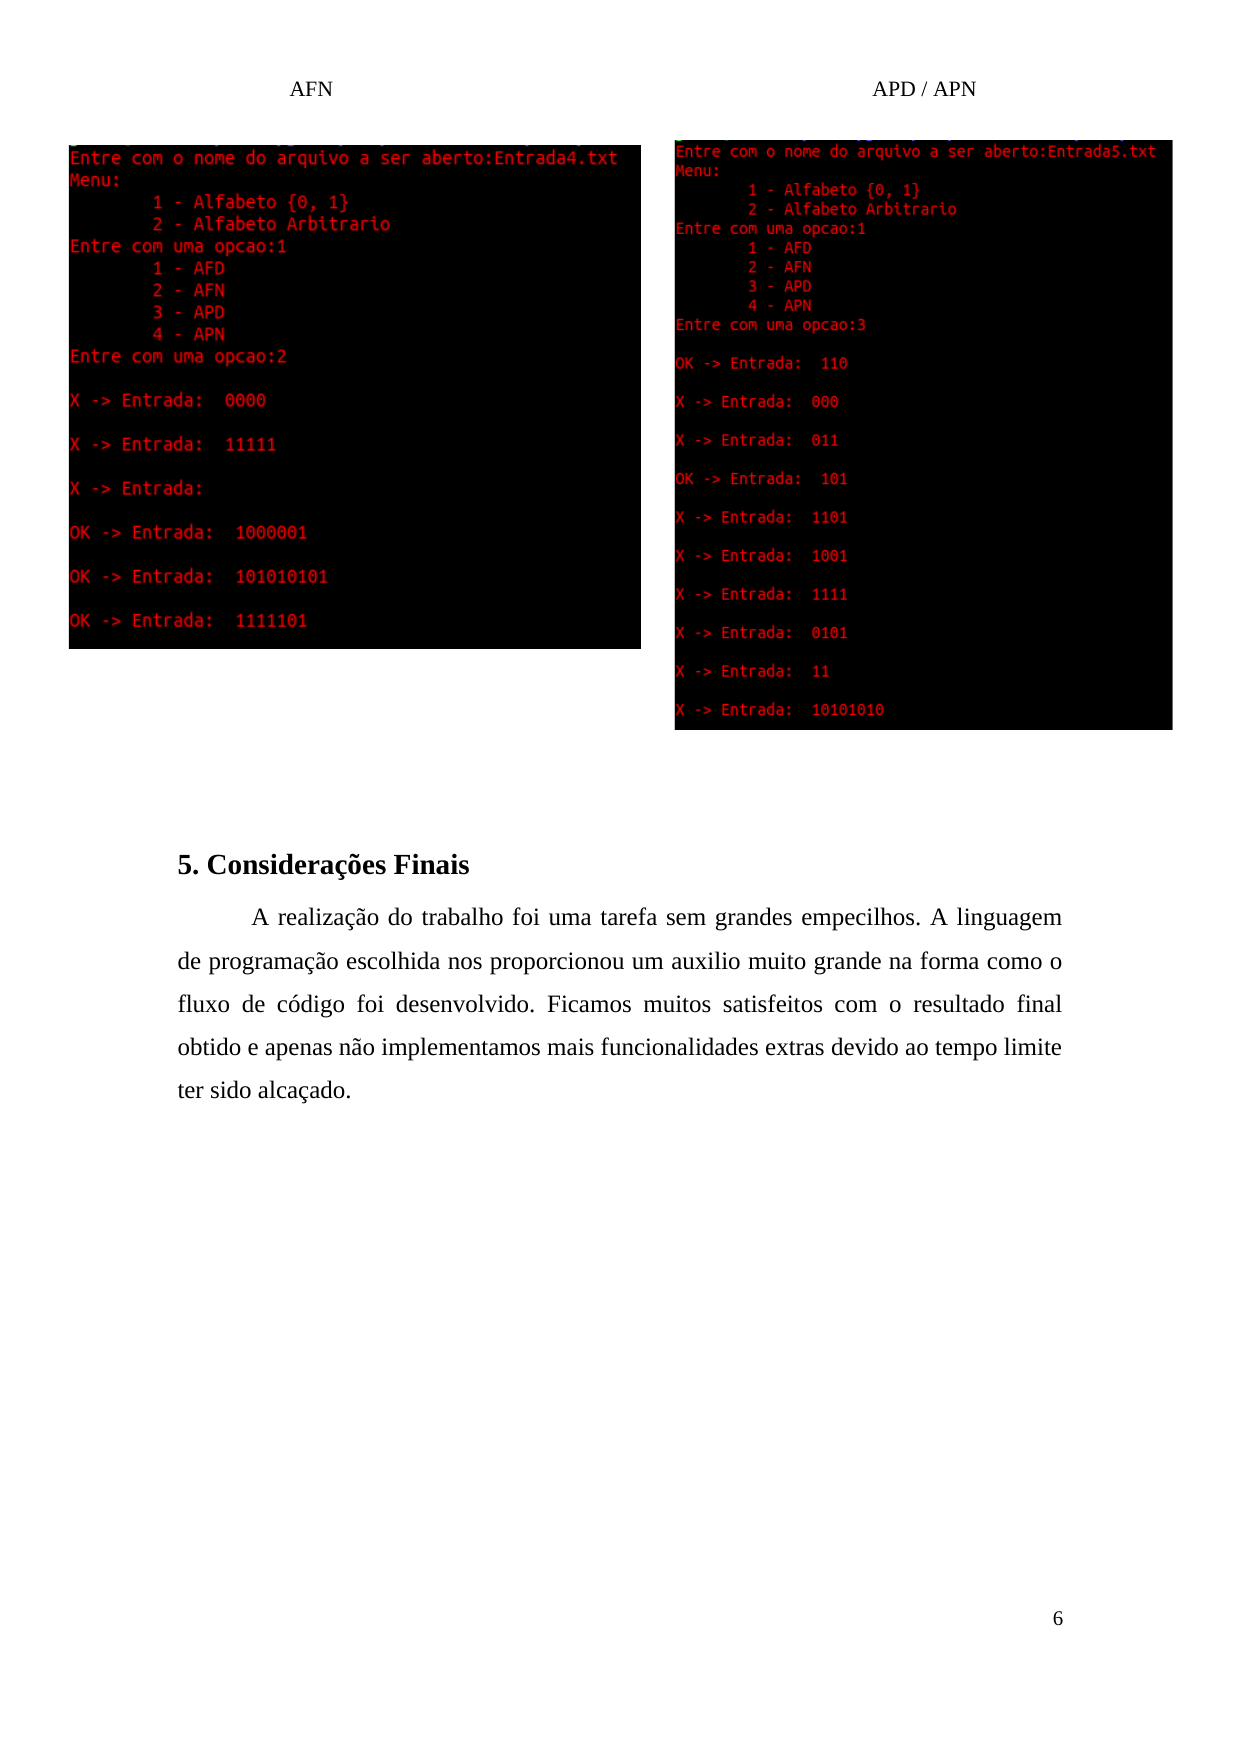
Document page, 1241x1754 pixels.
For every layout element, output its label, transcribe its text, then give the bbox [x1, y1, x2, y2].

text AFN APD / APN [177, 75, 1063, 102]
text 5. Considerações Finais [177, 847, 1063, 881]
picture [68, 145, 641, 649]
picture [674, 140, 1173, 730]
text A realização do trabalho foi uma tarefa sem grandes empecilhos. A linguagem de programação escolhida nos proporcionou um auxilio muito grande na forma como o fluxo de código foi desenvolvido. Ficamos muitos satisfeitos com o resultado final obtido e apenas não implementamos mais funcionalidades extras devido ao tempo limite ter sido alcaçado. [177, 898, 1063, 1104]
